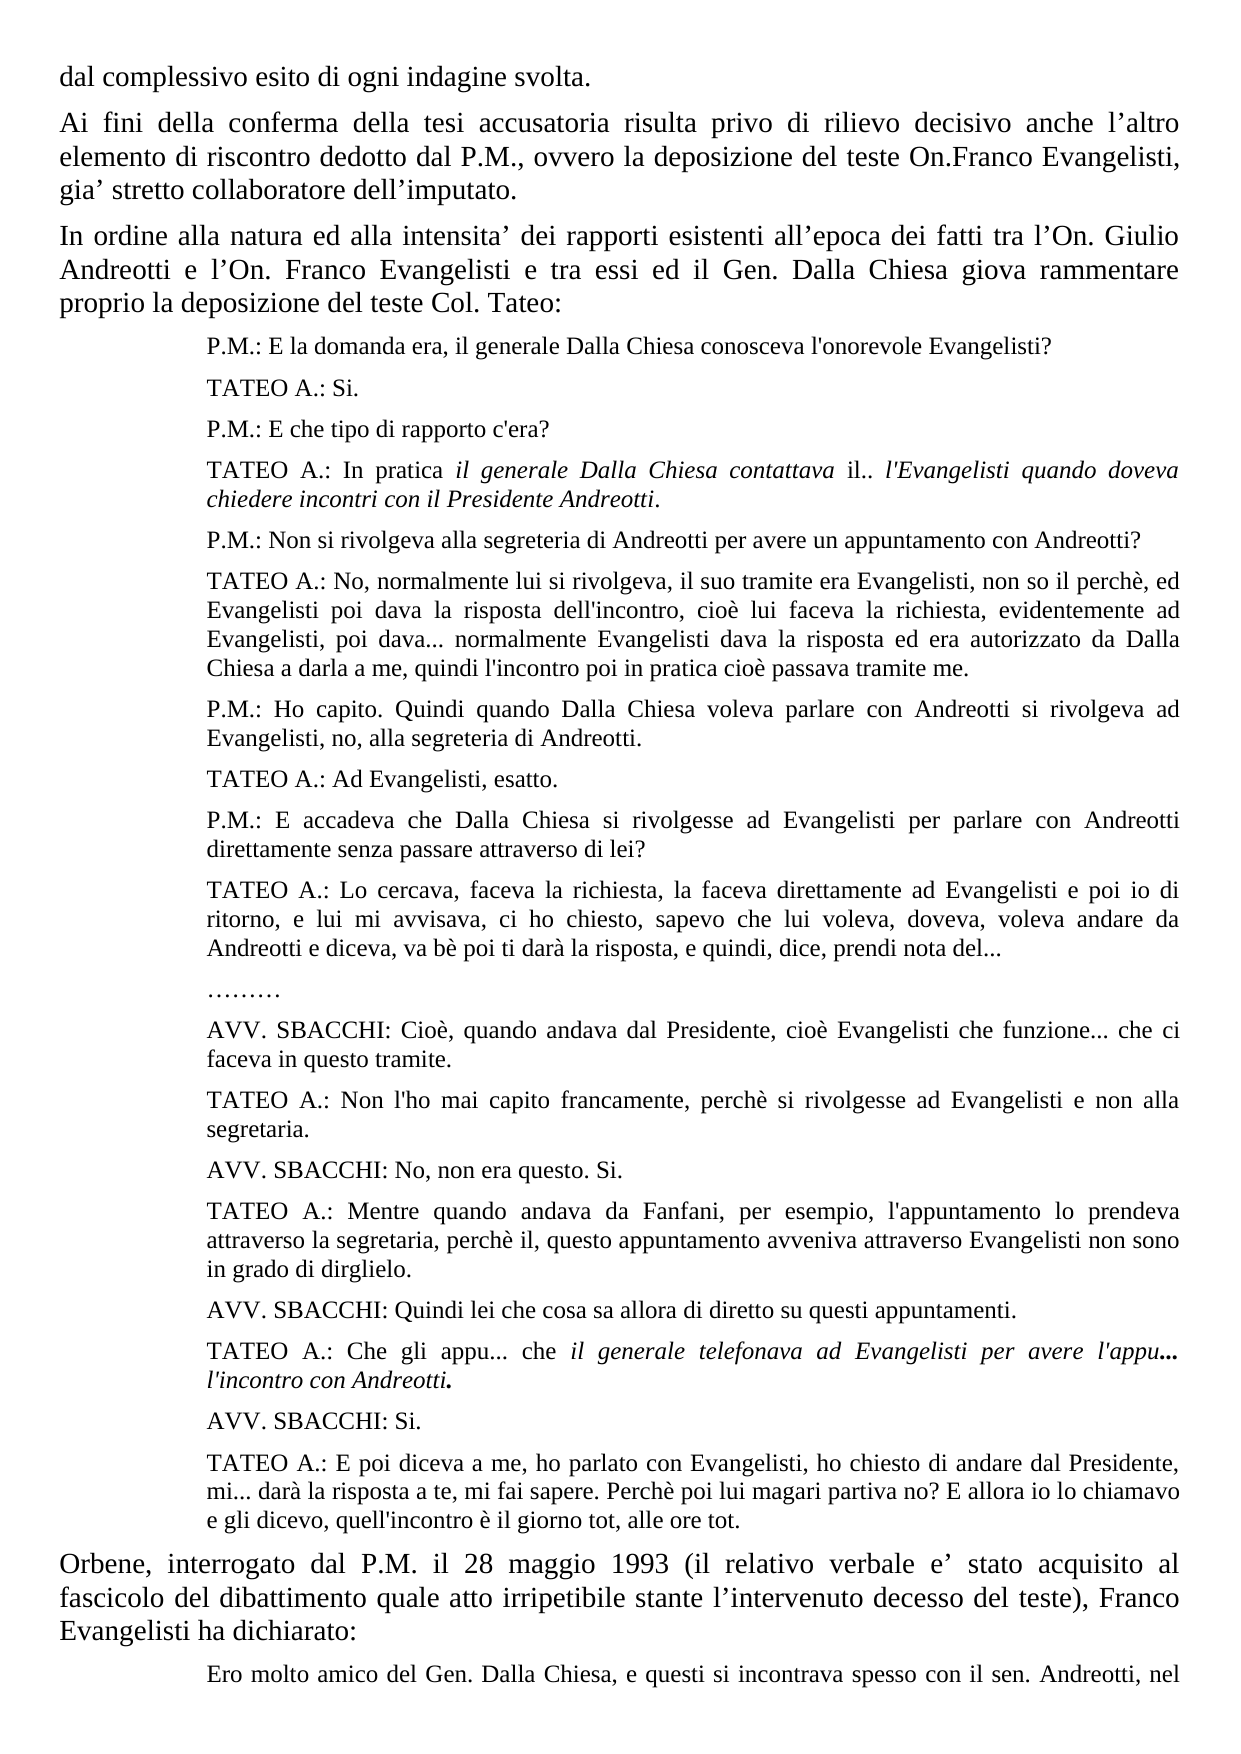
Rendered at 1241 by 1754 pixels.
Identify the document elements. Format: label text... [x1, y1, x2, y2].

text dal complessivo esito di ogni indagine svolta. [59, 59, 1181, 93]
text P.M.: Non si rivolgeva alla segreteria di Andreotti per avere un appuntamento con Andreotti? [206, 525, 1181, 554]
text Orbene, interrogato dal P.M. il 28 maggio 1993 (il relativo verbale e’ stato acquisito al fascicolo del dibattimento quale atto irripetibile stante l’intervenuto decesso del teste), Franco Evangelisti ha dichiarato: [59, 1546, 1181, 1647]
text TATEO A.: Mentre quando andava da Fanfani, per esempio, l'appuntamento lo prendeva attraverso la segretaria, perchè il, questo appuntamento avveniva attraverso Evangelisti non sono in grado di dirglielo. [206, 1196, 1181, 1283]
text Ero molto amico del Gen. Dalla Chiesa, e questi si incontrava spesso con il sen. Andreotti, nel [206, 1659, 1181, 1688]
text TATEO A.: Ad Evangelisti, esatto. [206, 764, 1181, 793]
text P.M.: E che tipo di rapporto c'era? [206, 414, 1181, 443]
text P.M.: Ho capito. Quindi quando Dalla Chiesa voleva parlare con Andreotti si rivolgeva ad Evangelisti, no, alla segreteria di Andreotti. [206, 694, 1181, 751]
text AVV. SBACCHI: No, non era questo. Si. [206, 1155, 1181, 1184]
text TATEO A.: E poi diceva a me, ho parlato con Evangelisti, ho chiesto di andare dal Presidente, mi... darà la risposta a te, mi fai sapere. Perchè poi lui magari partiva no? E allora io lo chiamavo e gli dicevo, quell'incontro è il giorno tot, alle ore tot. [206, 1448, 1181, 1534]
text AVV. SBACCHI: Cioè, quando andava dal Presidente, cioè Evangelisti che funzione... che ci faceva in questo tramite. [206, 1015, 1181, 1073]
text In ordine alla natura ed alla intensita’ dei rapporti esistenti all’epoca dei fatti tra l’On. Giulio Andreotti e l’On. Franco Evangelisti e tra essi ed il Gen. Dalla Chiesa giova rammentare proprio la deposizione del teste Col. Tateo: [59, 218, 1181, 319]
text AVV. SBACCHI: Si. [206, 1406, 1181, 1435]
text AVV. SBACCHI: Quindi lei che cosa sa allora di diretto su questi appuntamenti. [206, 1295, 1181, 1324]
text Ai fini della conferma della tesi accusatoria risulta privo di rilievo decisivo anche l’altro elemento di riscontro dedotto dal P.M., ovvero la deposizione del teste On.Franco Evangelisti, gia’ stretto collaboratore dell’imputato. [59, 105, 1181, 206]
text TATEO A.: Non l'ho mai capito francamente, perchè si rivolgesse ad Evangelisti e non alla segretaria. [206, 1085, 1181, 1143]
text TATEO A.: In pratica il generale Dalla Chiesa contattava il.. l'Evangelisti quando doveva chiedere incontri con il Presidente Andreotti. [206, 455, 1181, 513]
text TATEO A.: Si. [206, 373, 1181, 401]
text ……… [206, 974, 1181, 1003]
text TATEO A.: No, normalmente lui si rivolgeva, il suo tramite era Evangelisti, non so il perchè, ed Evangelisti poi dava la risposta dell'incontro, cioè lui faceva la richiesta, evidentemente ad Evangelisti, poi dava... normalmente Evangelisti dava la risposta ed era autorizzato da Dalla Chiesa a darla a me, quindi l'incontro poi in pratica cioè passava tramite me. [206, 566, 1181, 681]
text P.M.: E la domanda era, il generale Dalla Chiesa conosceva l'onorevole Evangelisti? [206, 331, 1181, 360]
text P.M.: E accadeva che Dalla Chiesa si rivolgesse ad Evangelisti per parlare con Andreotti direttamente senza passare attraverso di lei? [206, 805, 1181, 863]
text TATEO A.: Che gli appu... che il generale telefonava ad Evangelisti per avere l'appu... l'incontro con Andreotti. [206, 1336, 1181, 1394]
text TATEO A.: Lo cercava, faceva la richiesta, la faceva direttamente ad Evangelisti e poi io di ritorno, e lui mi avvisava, ci ho chiesto, sapevo che lui voleva, doveva, voleva andare da Andreotti e diceva, va bè poi ti darà la risposta, e quindi, dice, prendi nota del... [206, 875, 1181, 961]
